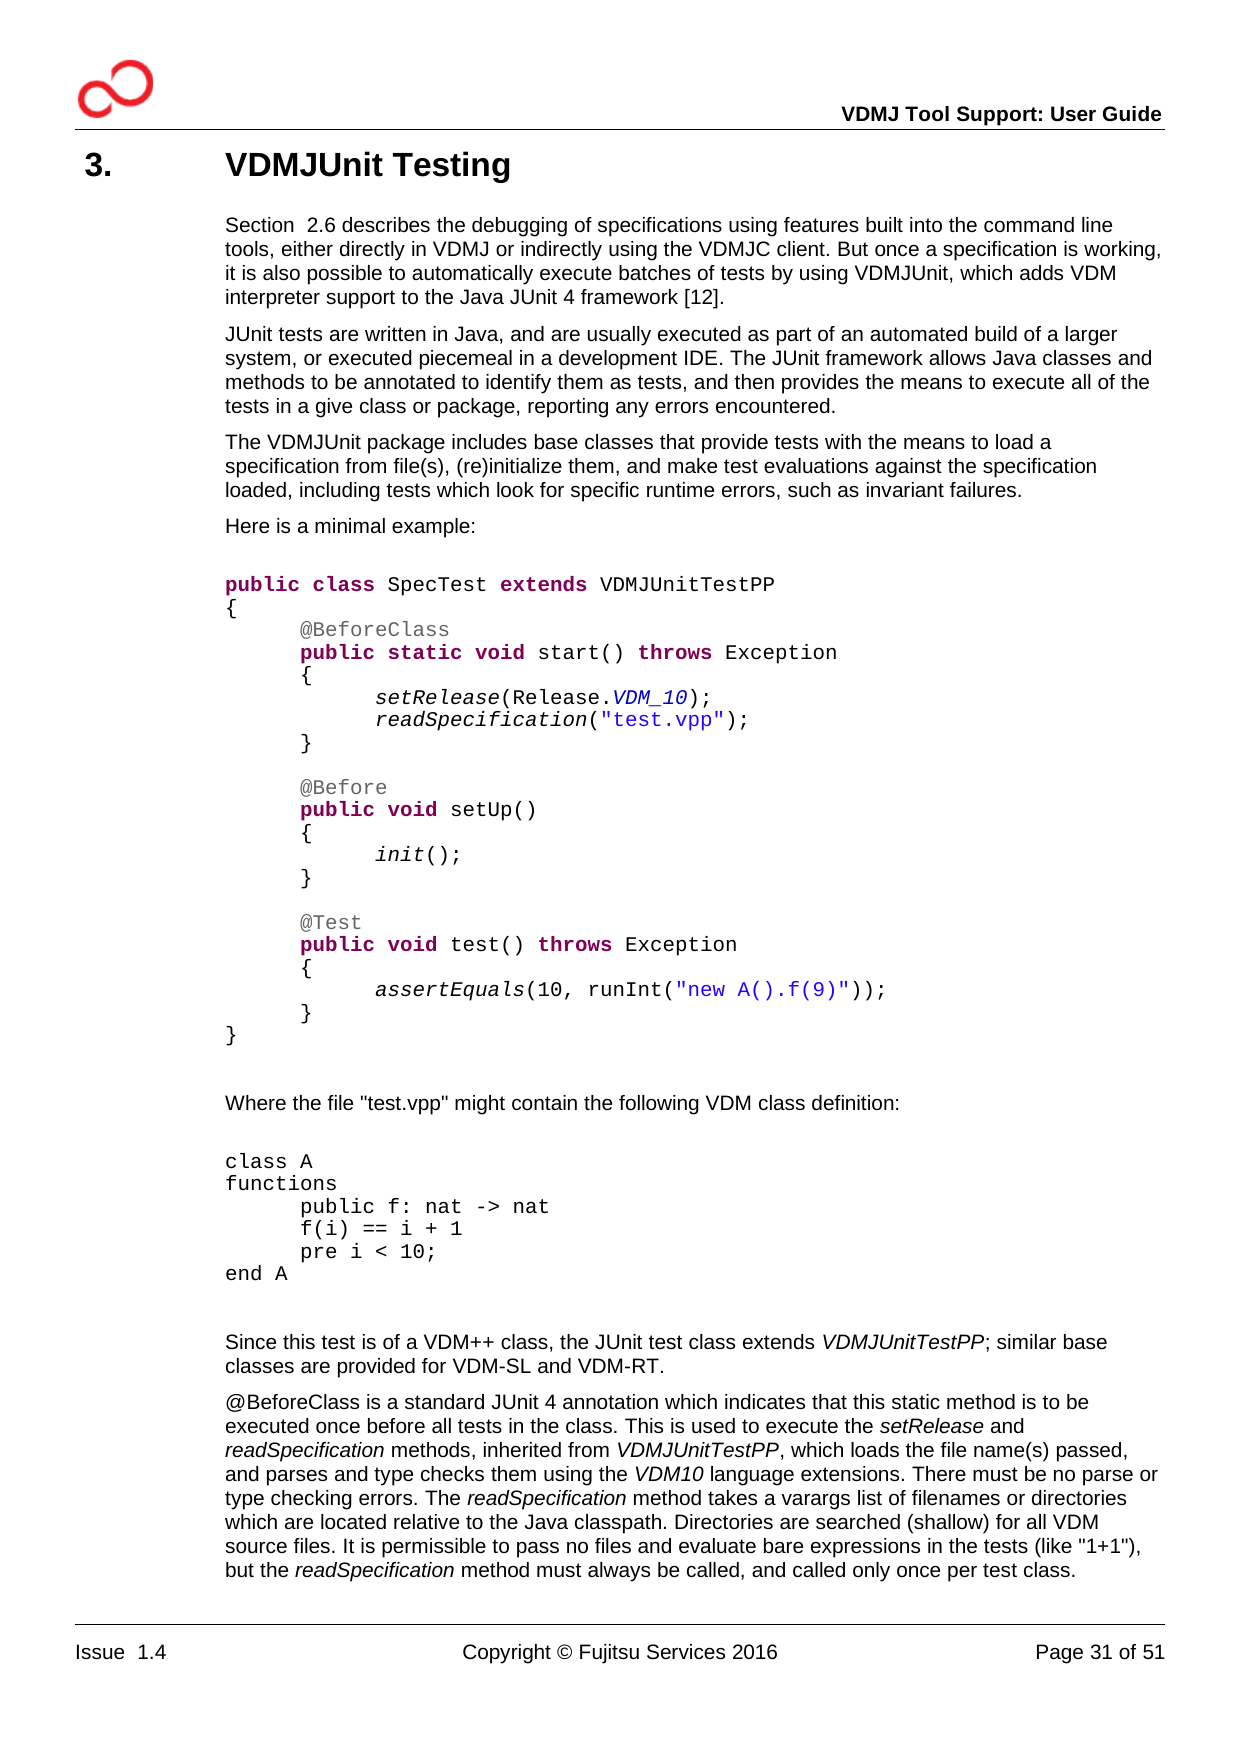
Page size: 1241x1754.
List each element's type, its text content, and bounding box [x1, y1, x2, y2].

text Section 2.6 describes the debugging of specifications using features built into the command line tools, either directly in VDMJ or indirectly using the VDMJC client. But once a specification is working, it is also possible to automatically execute batches of tests by using VDMJUnit, which adds VDM interpreter support to the Java JUnit 4 framework [12]. [225, 214, 1165, 309]
text end A [225, 1263, 1165, 1285]
text public static void start() throws Exception [225, 641, 1165, 664]
text readSpecification("test.vpp"); [225, 709, 1165, 731]
text } [225, 1024, 1165, 1046]
text } [225, 866, 1165, 889]
text @Before [225, 776, 1165, 799]
text init(); [225, 844, 1165, 866]
text Here is a minimal example: [225, 515, 1165, 539]
text functions [225, 1173, 1165, 1195]
text Since this test is of a VDM++ class, the JUnit test class extends VDMJUnitTestPP; similar base classes are provided for VDM-SL and VDM-RT. [225, 1330, 1165, 1378]
picture [78, 52, 153, 128]
text { [225, 821, 1165, 844]
text class A [225, 1150, 1165, 1173]
text public void test() throws Exception [225, 934, 1165, 956]
text public class SpecTest extends VDMJUnitTestPP [225, 574, 1165, 596]
text { [225, 664, 1165, 686]
text } [225, 1001, 1165, 1024]
text public f: nat -> nat [225, 1195, 1165, 1218]
text setRelease(Release.VDM_10); [225, 686, 1165, 709]
text @Test [225, 911, 1165, 934]
text The VDMJUnit package includes base classes that provide tests with the means to load a specification from file(s), (re)initialize them, and make test evaluations against the specification loaded, including tests which look for specific runtime errors, such as invariant failures. [225, 430, 1165, 502]
text assertEquals(10, runInt("new A().f(9)")); [225, 979, 1165, 1001]
text f(i) == i + 1 [225, 1218, 1165, 1240]
text JUnit tests are written in Java, and are usually executed as part of an automated build of a larger system, or executed piecemeal in a development IDE. The JUnit framework allows Java classes and methods to be annotated to identify them as tests, and then provides the means to execute all of the tests in a give class or package, reporting any errors encountered. [225, 322, 1165, 418]
text Where the file "test.vpp" might contain the following VDM class definition: [225, 1091, 1165, 1115]
text @BeforeClass [225, 619, 1165, 641]
text { [225, 956, 1165, 979]
text @BeforeClass is a standard JUnit 4 annotation which indicates that this static method is to be executed once before all tests in the class. This is used to execute the setRelease and readSpecification methods, inherited from VDMJUnitTestPP, which loads the file name(s) passed, and parses and type checks them using the VDM10 language extensions. There must be no parse or type checking errors. The readSpecification method takes a varargs list of filenames or directories which are located relative to the Java classpath. Directories are searched (shallow) for all VDM source files. It is permissible to pass no files and evaluate bare expressions in the tests (like "1+1"), but the readSpecification method must always be called, and called only once per test class. [225, 1391, 1165, 1582]
text } [225, 731, 1165, 754]
text public void setUp() [225, 799, 1165, 821]
subtitle VDMJUnit Testing [75, 145, 1165, 184]
text { [225, 596, 1165, 619]
text pre i < 10; [225, 1240, 1165, 1263]
